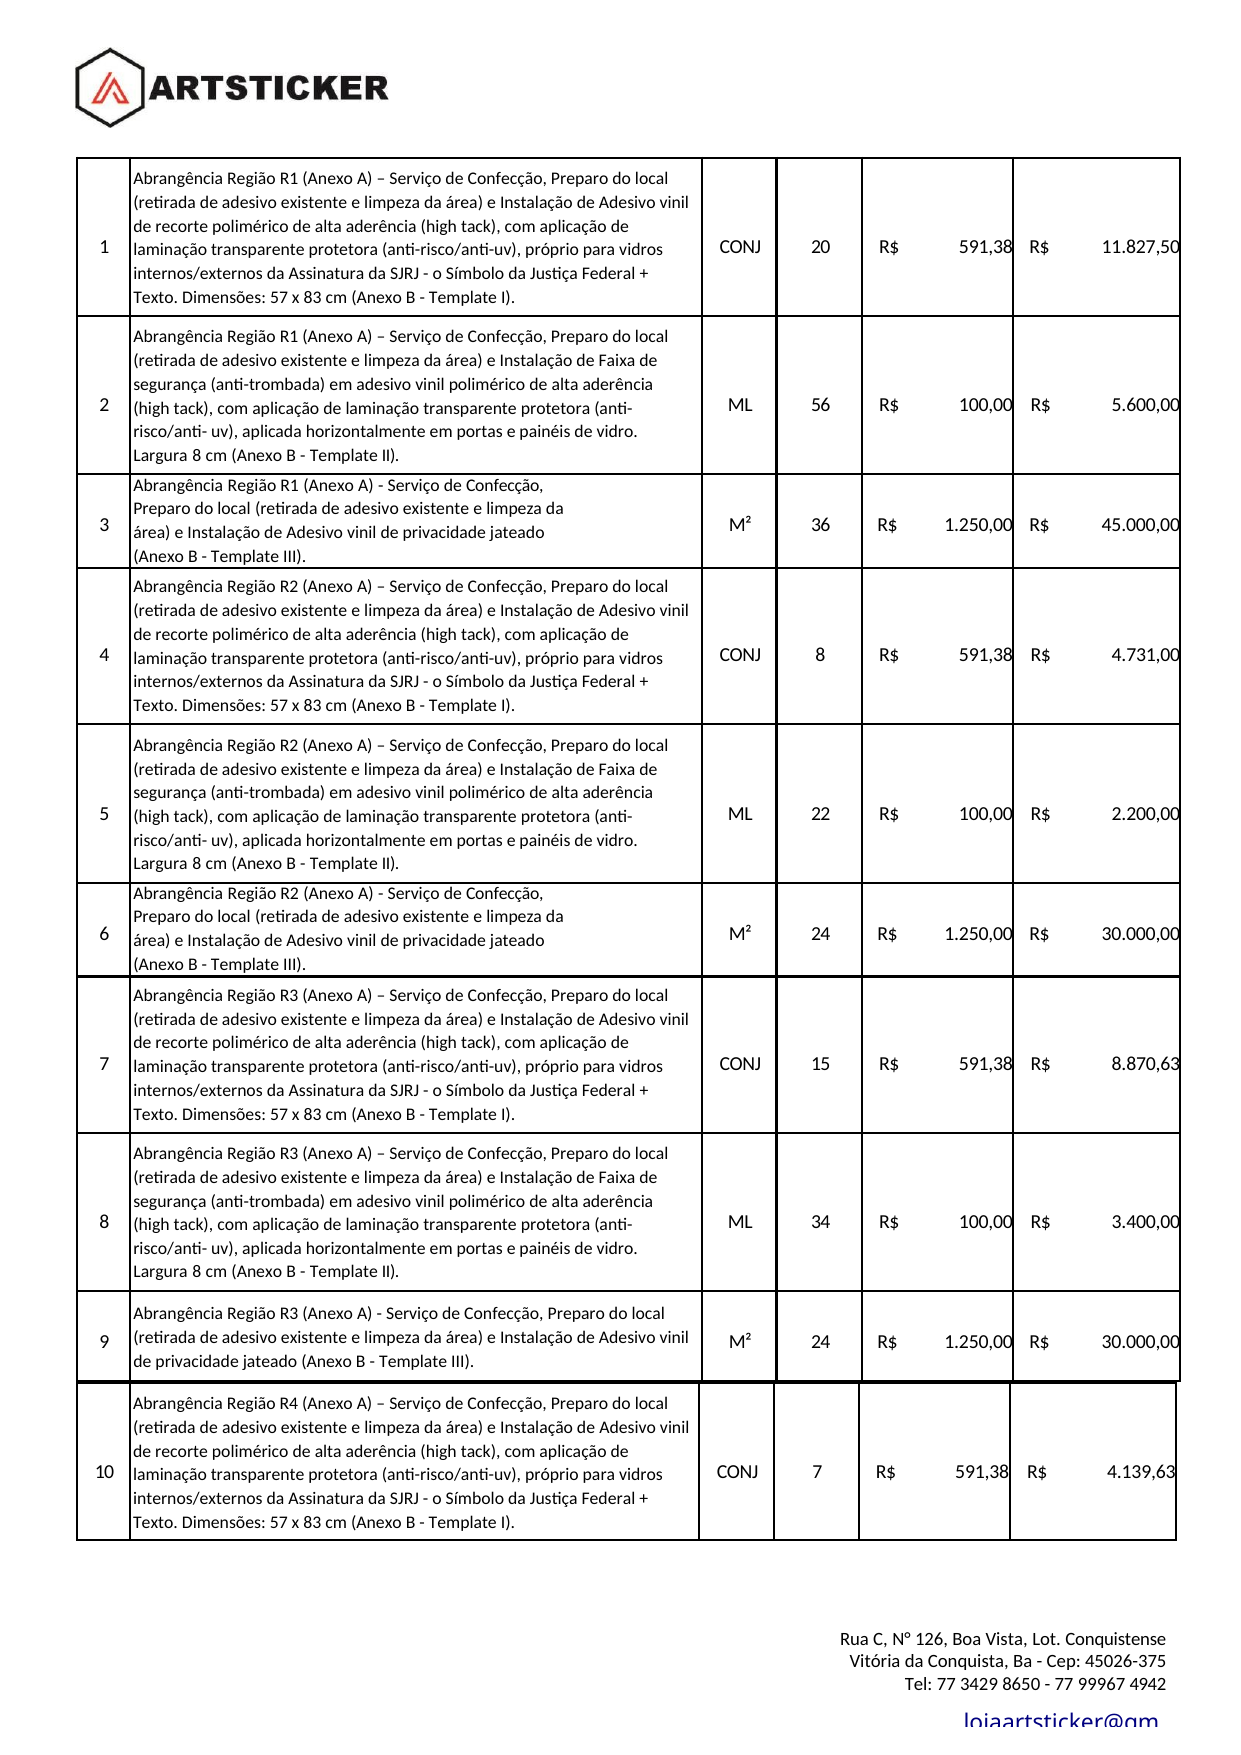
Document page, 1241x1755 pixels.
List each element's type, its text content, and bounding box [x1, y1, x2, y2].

table_cell R$ [1014, 569, 1074, 723]
table_cell Abrangência Região R3 (Anexo A) – Serviço de Confecção, Preparo do local (retirada de adesivo existente e limpeza da área) e Instalação de Faixa de segurança (anti-trombada) em adesivo vinil polimérico de alta aderência (high tack), com aplicação de laminação transparente protetora (anti-risco/anti- uv), aplicada horizontalmente em portas e painéis de vidro. Largura 8 cm (Anexo B - Template II). [131, 1134, 701, 1290]
table_cell R$ [1014, 725, 1074, 882]
table_cell R$ [863, 159, 919, 315]
table_cell 15 [778, 978, 861, 1132]
table_cell R$ [1014, 475, 1074, 567]
table_header 4.139,63 [1062, 1384, 1175, 1539]
table_cell 1 [78, 159, 129, 315]
table_cell 5.600,00 [1074, 317, 1179, 473]
table_header 591,38 [916, 1384, 1009, 1539]
table_cell 8 [778, 569, 861, 723]
table_cell Abrangência Região R3 (Anexo A) – Serviço de Confecção, Preparo do local (retirada de adesivo existente e limpeza da área) e Instalação de Adesivo vinil de recorte polimérico de alta aderência (high tack), com aplicação de laminação transparente protetora (anti-risco/anti-uv), próprio para vidros internos/externos da Assinatura da SJRJ - o Símbolo da Justiça Federal + Texto. Dimensões: 57 x 83 cm (Anexo B - Template I). [131, 978, 701, 1132]
table_cell 5 [78, 725, 129, 882]
table_cell 591,38 [920, 978, 1012, 1132]
table_cell R$ [863, 317, 919, 473]
table_cell R$ [1014, 978, 1074, 1132]
table_cell 22 [778, 725, 861, 882]
table_cell 4.731,00 [1074, 569, 1179, 723]
table_cell 100,00 [920, 725, 1012, 882]
table_cell 36 [778, 475, 861, 567]
table_cell R$ [863, 725, 919, 882]
table_header CONJ [700, 1384, 773, 1539]
table_cell 20 [778, 159, 861, 315]
table_cell CONJ [703, 569, 775, 723]
table_cell R$ [863, 1134, 919, 1290]
table_cell Abrangência Região R2 (Anexo A) – Serviço de Confecção, Preparo do local (retirada de adesivo existente e limpeza da área) e Instalação de Faixa de segurança (anti-trombada) em adesivo vinil polimérico de alta aderência (high tack), com aplicação de laminação transparente protetora (anti-risco/anti- uv), aplicada horizontalmente em portas e painéis de vidro. Largura 8 cm (Anexo B - Template II). [131, 725, 701, 882]
table_cell Abrangência Região R3 (Anexo A) - Serviço de Confecção, Preparo do local (retirada de adesivo existente e limpeza da área) e Instalação de Adesivo vinil de privacidade jateado (Anexo B - Template III). [131, 1292, 701, 1379]
table_cell R$ [863, 569, 919, 723]
table_cell R$ [1014, 1292, 1074, 1379]
table_cell R$ [1014, 317, 1074, 473]
table_cell 591,38 [920, 159, 1012, 315]
table_cell 56 [778, 317, 861, 473]
table_cell 3 [78, 475, 129, 567]
table_cell 30.000,00 [1074, 1292, 1179, 1379]
table_cell 1.250,00 [920, 475, 1012, 567]
table_header 10 [78, 1384, 129, 1539]
table_cell 100,00 [920, 1134, 1012, 1290]
table_header R$ [1011, 1384, 1062, 1539]
table_cell R$ [863, 475, 919, 567]
table_cell R$ [1014, 1134, 1074, 1290]
table_cell Abrangência Região R2 (Anexo A) - Serviço de Confecção, Preparo do local (retirada de adesivo existente e limpeza da área) e Instalação de Adesivo vinil de privacidade jateado (Anexo B - Template III). [131, 884, 701, 975]
table_cell 6 [78, 884, 129, 975]
table_header Abrangência Região R4 (Anexo A) – Serviço de Confecção, Preparo do local (retirada de adesivo existente e limpeza da área) e Instalação de Adesivo vinil de recorte polimérico de alta aderência (high tack), com aplicação de laminação transparente protetora (anti-risco/anti-uv), próprio para vidros internos/externos da Assinatura da SJRJ - o Símbolo da Justiça Federal + Texto. Dimensões: 57 x 83 cm (Anexo B - Template I). [131, 1384, 698, 1539]
table_cell CONJ [703, 159, 775, 315]
table_cell 7 [78, 978, 129, 1132]
table_cell 34 [778, 1134, 861, 1290]
table_cell CONJ [703, 978, 775, 1132]
table_cell R$ [863, 1292, 919, 1379]
table_cell R$ [1014, 159, 1074, 315]
table_cell 3.400,00 [1074, 1134, 1179, 1290]
table_cell M² [703, 475, 775, 567]
table_cell R$ [863, 884, 919, 975]
table_cell Abrangência Região R1 (Anexo A) - Serviço de Confecção, Preparo do local (retirada de adesivo existente e limpeza da área) e Instalação de Adesivo vinil de privacidade jateado (Anexo B - Template III). [131, 475, 701, 567]
table_cell 8.870,63 [1074, 978, 1179, 1132]
table_cell 11.827,50 [1074, 159, 1179, 315]
table_cell Abrangência Região R2 (Anexo A) – Serviço de Confecção, Preparo do local (retirada de adesivo existente e limpeza da área) e Instalação de Adesivo vinil de recorte polimérico de alta aderência (high tack), com aplicação de laminação transparente protetora (anti-risco/anti-uv), próprio para vidros internos/externos da Assinatura da SJRJ - o Símbolo da Justiça Federal + Texto. Dimensões: 57 x 83 cm (Anexo B - Template I). [131, 569, 701, 723]
table_cell 1.250,00 [920, 884, 1012, 975]
table_cell 24 [778, 1292, 861, 1379]
table_cell 4 [78, 569, 129, 723]
table_cell 30.000,00 [1074, 884, 1179, 975]
table_cell R$ [1014, 884, 1074, 975]
table_cell 8 [78, 1134, 129, 1290]
table_header R$ [860, 1384, 916, 1539]
table_cell Abrangência Região R1 (Anexo A) – Serviço de Confecção, Preparo do local (retirada de adesivo existente e limpeza da área) e Instalação de Faixa de segurança (anti-trombada) em adesivo vinil polimérico de alta aderência (high tack), com aplicação de laminação transparente protetora (anti-risco/anti- uv), aplicada horizontalmente em portas e painéis de vidro. Largura 8 cm (Anexo B - Template II). [131, 317, 701, 473]
table_cell R$ [863, 978, 919, 1132]
table_cell 45.000,00 [1074, 475, 1179, 567]
table_cell 100,00 [920, 317, 1012, 473]
table_cell M² [703, 884, 775, 975]
table_cell 9 [78, 1292, 129, 1379]
table_header 7 [775, 1384, 858, 1539]
table_cell 1.250,00 [920, 1292, 1012, 1379]
table_cell ML [703, 1134, 775, 1290]
table_cell 2 [78, 317, 129, 473]
table_cell 2.200,00 [1074, 725, 1179, 882]
table_cell 24 [778, 884, 861, 975]
table_cell Abrangência Região R1 (Anexo A) – Serviço de Confecção, Preparo do local (retirada de adesivo existente e limpeza da área) e Instalação de Adesivo vinil de recorte polimérico de alta aderência (high tack), com aplicação de laminação transparente protetora (anti-risco/anti-uv), próprio para vidros internos/externos da Assinatura da SJRJ - o Símbolo da Justiça Federal + Texto. Dimensões: 57 x 83 cm (Anexo B - Template I). [131, 159, 701, 315]
table_cell M² [703, 1292, 775, 1379]
table_cell ML [703, 317, 775, 473]
table_cell ML [703, 725, 775, 882]
table_cell 591,38 [920, 569, 1012, 723]
